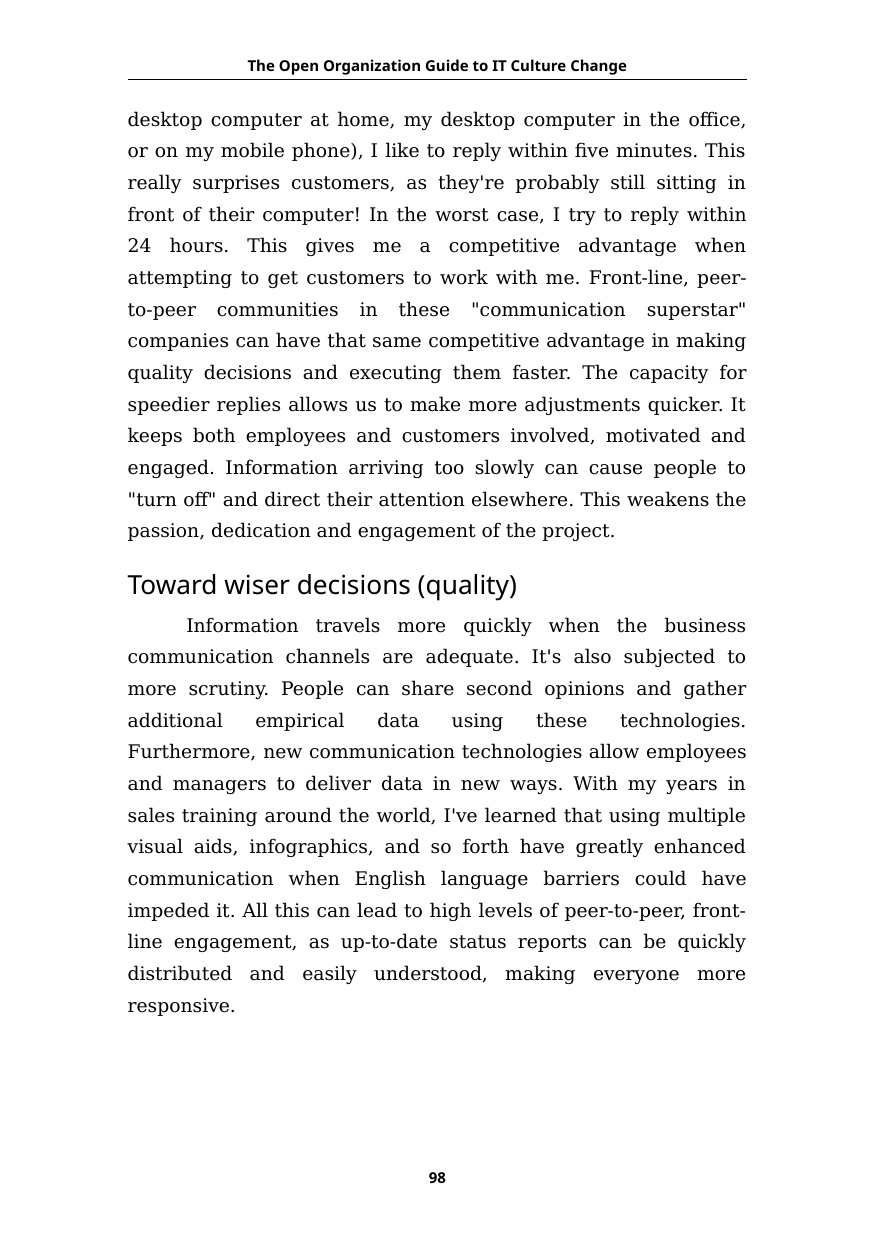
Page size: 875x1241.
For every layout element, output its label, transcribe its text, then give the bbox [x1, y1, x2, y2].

text Information travels more quickly when the business communication channels are adequate. It's also subjected to more scrutiny. People can share second opinions and gather additional empirical data using these technologies. Furthermore, new communication technologies allow employees and managers to deliver data in new ways. With my years in sales training around the world, I've learned that using multiple visual aids, infographics, and so forth have greatly enhanced communication when English language barriers could have impeded it. All this can lead to high levels of peer-to-peer, front-line engagement, as up-to-date status reports can be quickly distributed and easily understood, making everyone more responsive. [127, 615, 747, 1017]
text desktop computer at home, my desktop computer in the office, or on my mobile phone), I like to reply within five minutes. This really surprises customers, as they're probably still sitting in front of their computer! In the worst case, I try to reply within 24 hours. This gives me a competitive advantage when attempting to get customers to work with me. Front-line, peer-to-peer communities in these "communication superstar" companies can have that same competitive advantage in making quality decisions and executing them faster. The capacity for speedier replies allows us to make more adjustments quicker. It keeps both employees and customers involved, motivated and engaged. Information arriving too slowly can cause people to "turn off" and direct their attention elsewhere. This weakens the passion, dedication and engagement of the project. [127, 109, 747, 542]
subtitle Toward wiser decisions (quality) [127, 567, 747, 602]
